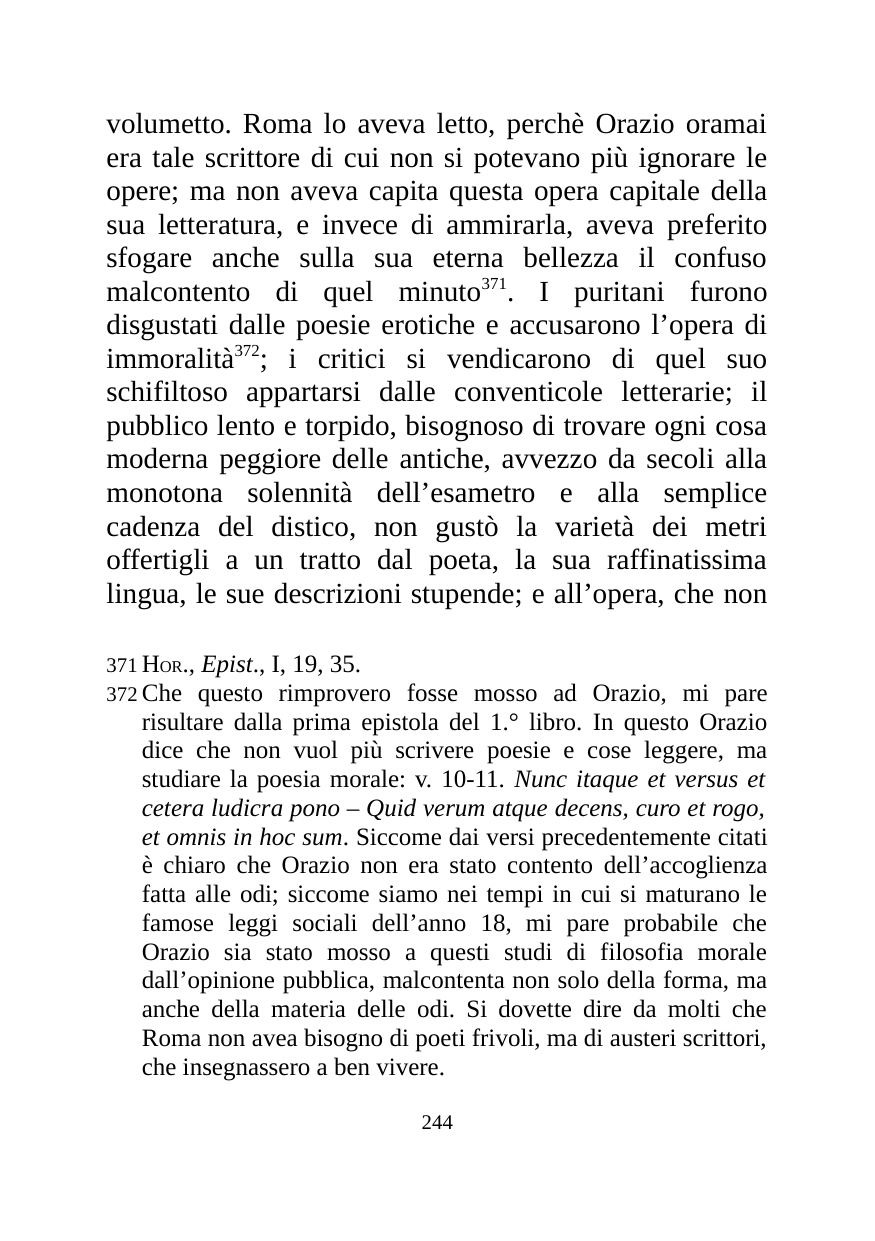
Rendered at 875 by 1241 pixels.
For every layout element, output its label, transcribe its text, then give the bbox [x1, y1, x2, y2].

text volumetto. Roma lo aveva letto, perchè Orazio oramai era tale scrittore di cui non si potevano più ignorare le opere; ma non aveva capita questa opera capitale della sua letteratura, e invece di ammirarla, aveva preferito sfogare anche sulla sua eterna bellezza il confuso malcontento di quel minuto. I puritani furono disgustati dalle poesie erotiche e accusarono l’opera di immoralità; i critici si vendicarono di quel suo schifiltoso appartarsi dalle conventicole letterarie; il pubblico lento e torpido, bisognoso di trovare ogni cosa moderna peggiore delle antiche, avvezzo da secoli alla monotona solennità dell’esametro e alla semplice cadenza del distico, non gustò la varietà dei metri offertigli a un tratto dal poeta, la sua raffinatissima lingua, le sue descrizioni stupende; e all’opera, che non [106, 106, 768, 609]
text Che questo rimprovero fosse mosso ad Orazio, mi pare risultare dalla prima epistola del 1.° libro. In questo Orazio dice che non vuol più scrivere poesie e cose leggere, ma studiare la poesia morale: v. 10-11. Nunc itaque et versus et cetera ludicra pono – Quid verum atque decens, curo et rogo, et omnis in hoc sum. Siccome dai versi precedentemente citati è chiaro che Orazio non era stato contento dell’accoglienza fatta alle odi; siccome siamo nei tempi in cui si maturano le famose leggi sociali dell’anno 18, mi pare probabile che Orazio sia stato mosso a questi studi di filosofia morale dall’opinione pubblica, malcontenta non solo della forma, ma anche della materia delle odi. Si dovette dire da molti che Roma non avea bisogno di poeti frivoli, ma di austeri scrittori, che insegnassero a ben vivere. [106, 678, 768, 1080]
text Hor., Epist., I, 19, 35. [106, 649, 768, 678]
